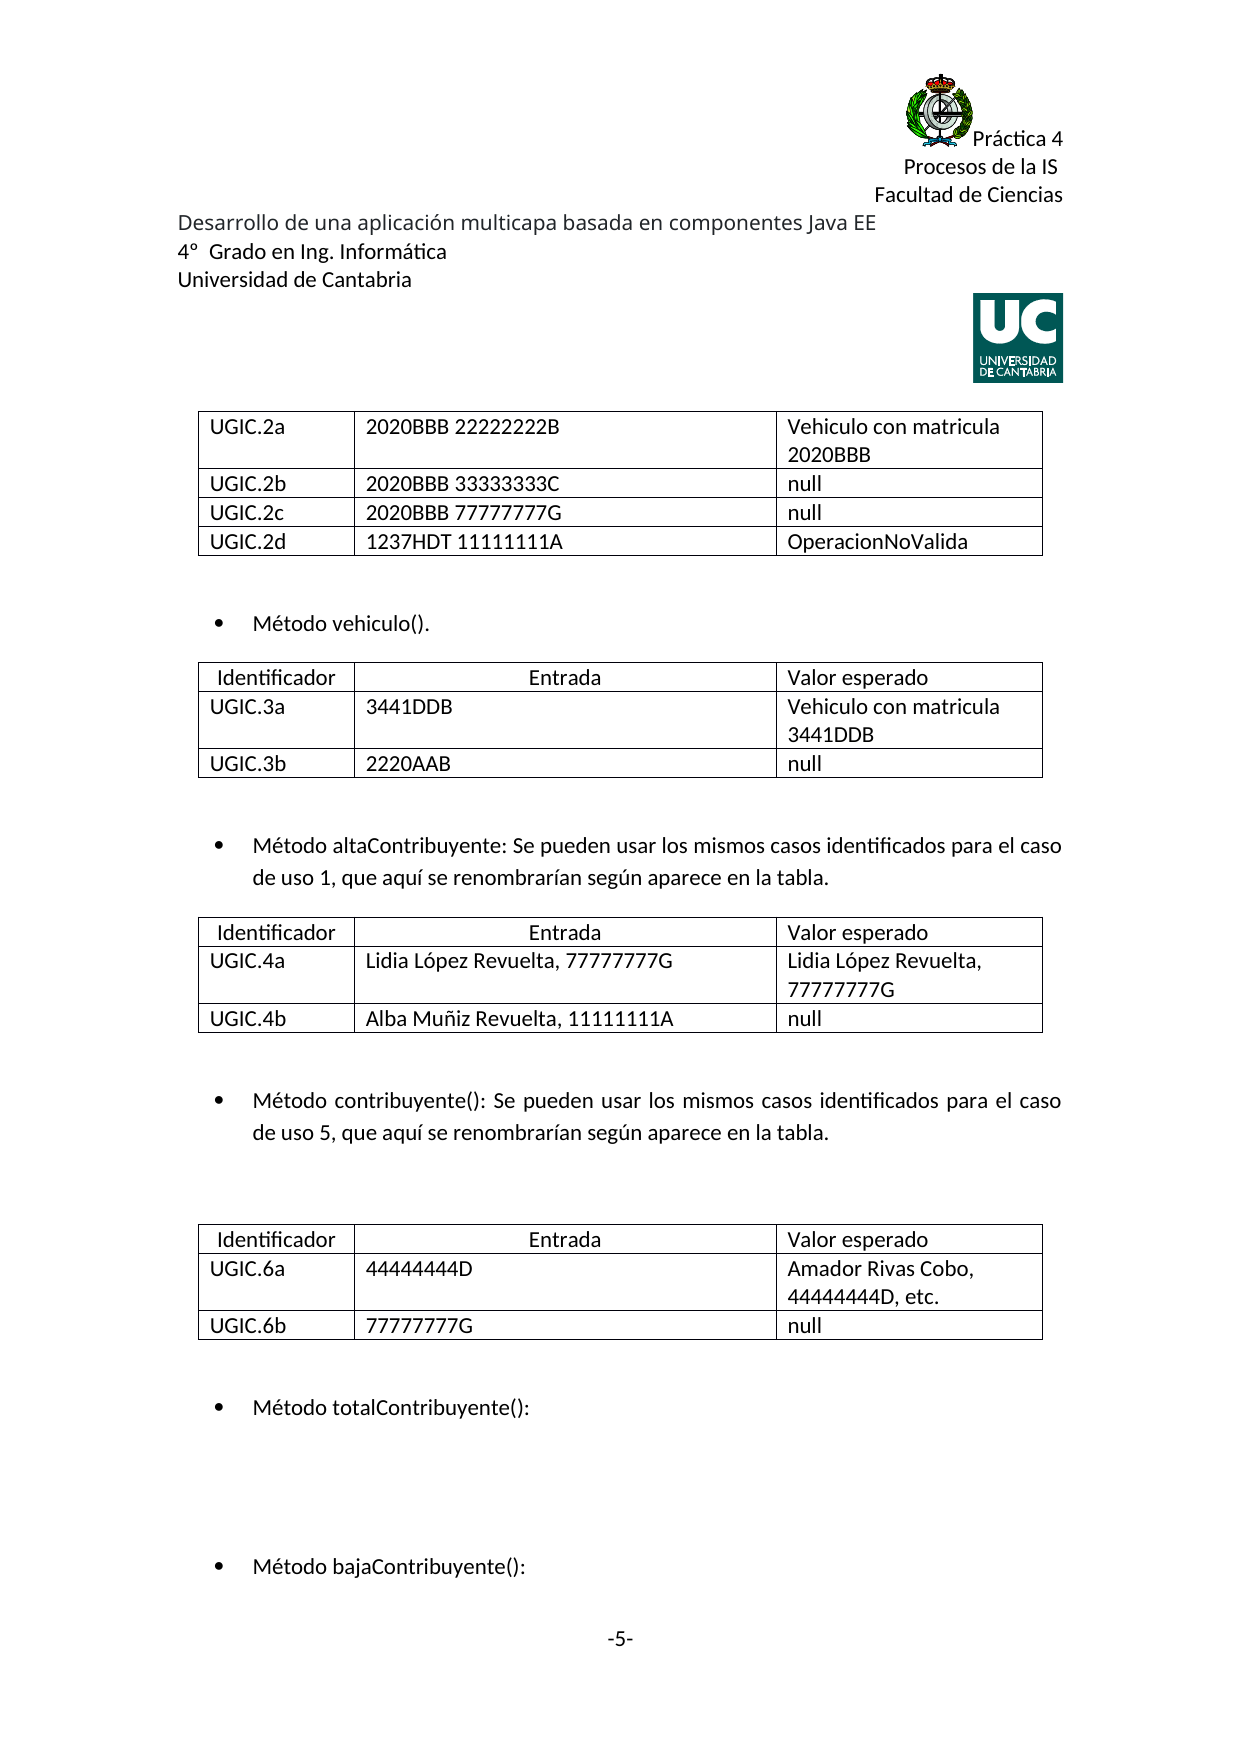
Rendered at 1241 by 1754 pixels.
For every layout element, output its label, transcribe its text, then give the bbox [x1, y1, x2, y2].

table_header Valor esperado [777, 663, 1042, 691]
list Método vehiculo(). [215, 609, 1063, 637]
table_cell 3441DDB [355, 692, 776, 748]
table_cell Vehiculo con matricula 2020BBB [777, 412, 1042, 468]
table_cell UGIC.4a [199, 947, 354, 1003]
table_cell UGIC.3a [199, 692, 354, 748]
table_cell Lidia López Revuelta, 77777777G [777, 947, 1042, 1003]
table_cell Vehiculo con matricula 3441DDB [777, 692, 1042, 748]
list Método totalContribuyente(): [215, 1393, 1063, 1421]
table_cell Amador Rivas Cobo, 44444444D, etc. [777, 1254, 1042, 1310]
table_header Entrada [355, 918, 776, 946]
list Método altaContribuyente: Se pueden usar los mismos casos identificados para el caso de uso 1, que aquí se renombrarían según aparece en la tabla. [215, 831, 1063, 892]
table_header Entrada [355, 1225, 776, 1253]
table_cell null [777, 1004, 1042, 1032]
table_cell UGIC.4b [199, 1004, 354, 1032]
table_header Valor esperado [777, 918, 1042, 946]
table_cell null [777, 749, 1042, 777]
table_cell null [777, 1311, 1042, 1339]
table_cell UGIC.2a [199, 412, 354, 468]
table_header Identificador [199, 663, 354, 691]
table_header Entrada [355, 663, 776, 691]
table_cell Lidia López Revuelta, 77777777G [355, 947, 776, 1003]
table_cell 2020BBB 22222222B [355, 412, 776, 468]
table_cell 2020BBB 33333333C [355, 469, 776, 497]
table_cell 2020BBB 77777777G [355, 498, 776, 526]
table_cell UGIC.3b [199, 749, 354, 777]
table_header Identificador [199, 1225, 354, 1253]
list Método bajaContribuyente(): [215, 1552, 1063, 1580]
table_header Identificador [199, 918, 354, 946]
table_cell 44444444D [355, 1254, 776, 1310]
table_cell UGIC.2c [199, 498, 354, 526]
table_cell UGIC.6a [199, 1254, 354, 1310]
table_cell UGIC.6b [199, 1311, 354, 1339]
list Método contribuyente(): Se pueden usar los mismos casos identificados para el caso de uso 5, que aquí se renombrarían según aparece en la tabla. [215, 1086, 1063, 1146]
table_cell Alba Muñiz Revuelta, 11111111A [355, 1004, 776, 1032]
table_cell null [777, 469, 1042, 497]
table_cell UGIC.2b [199, 469, 354, 497]
table_cell 1237HDT 11111111A [355, 527, 776, 555]
table_cell UGIC.2d [199, 527, 354, 555]
table_header Valor esperado [777, 1225, 1042, 1253]
table_cell 2220AAB [355, 749, 776, 777]
table_cell 77777777G [355, 1311, 776, 1339]
table_cell null [777, 498, 1042, 526]
table_cell OperacionNoValida [777, 527, 1042, 555]
